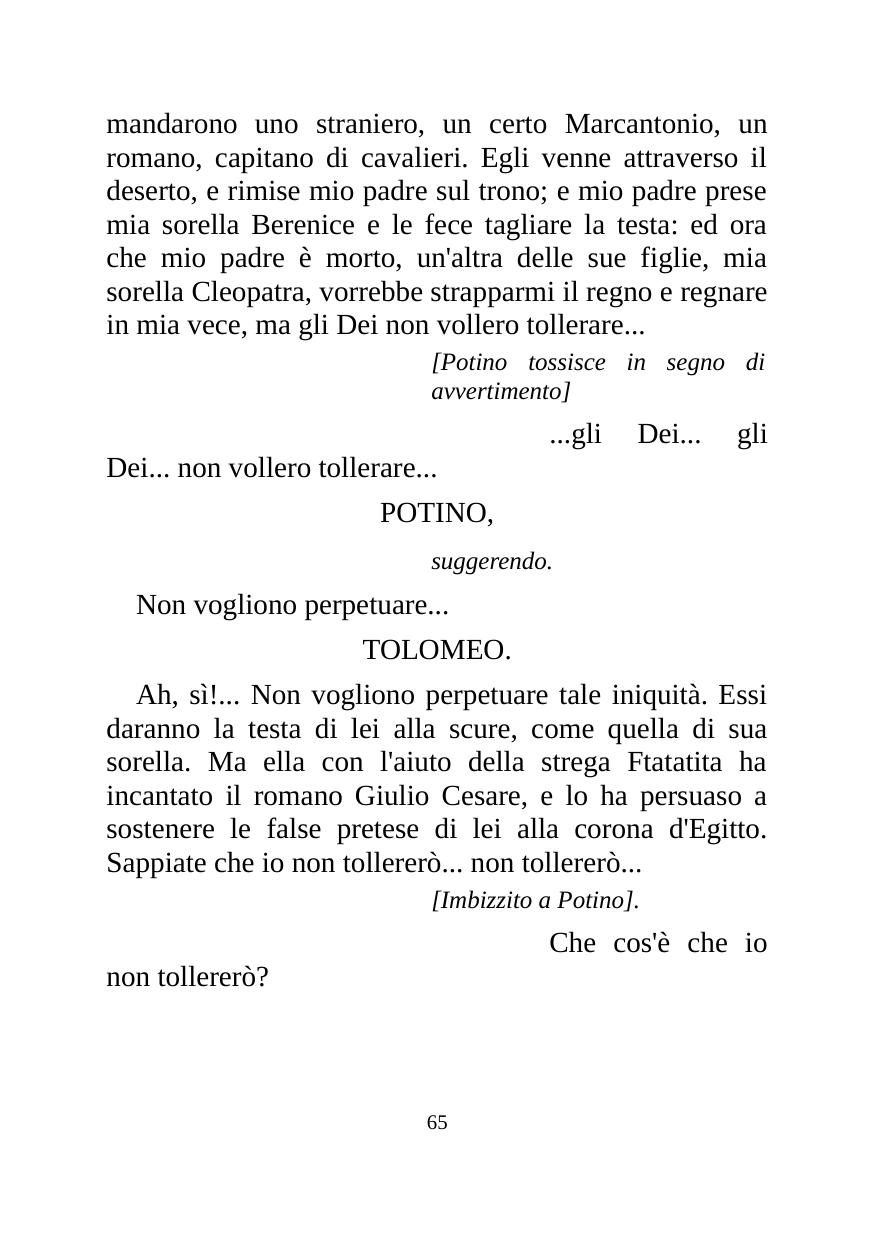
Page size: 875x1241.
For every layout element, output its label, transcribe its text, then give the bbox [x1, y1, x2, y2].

text [Potino tossisce in segno di avvertimento] [431, 347, 768, 404]
text TOLOMEO. [106, 632, 768, 666]
text ...gli Dei... gli Dei... non vollero tollerare... [106, 416, 768, 483]
text Non vogliono perpetuare... [106, 587, 768, 620]
text POTINO, [106, 495, 768, 529]
text suggerendo. [431, 546, 768, 575]
text Che cos'è che io non tollererò? [106, 925, 768, 992]
text [Imbizzito a Potino]. [431, 885, 768, 913]
text mandarono uno straniero, un certo Marcantonio, un romano, capitano di cavalieri. Egli venne attraverso il deserto, e rimise mio padre sul trono; e mio padre prese mia sorella Berenice e le fece tagliare la testa: ed ora che mio padre è morto, un'altra delle sue figlie, mia sorella Cleopatra, vorrebbe strapparmi il regno e regnare in mia vece, ma gli Dei non vollero tollerare... [106, 106, 768, 341]
text Ah, sì!... Non vogliono perpetuare tale iniquità. Essi daranno la testa di lei alla scure, come quella di sua sorella. Ma ella con l'aiuto della strega Ftatatita ha incantato il romano Giulio Cesare, e lo ha persuaso a sostenere le false pretese di lei alla corona d'Egitto. Sappiate che io non tollererò... non tollererò... [106, 677, 768, 879]
